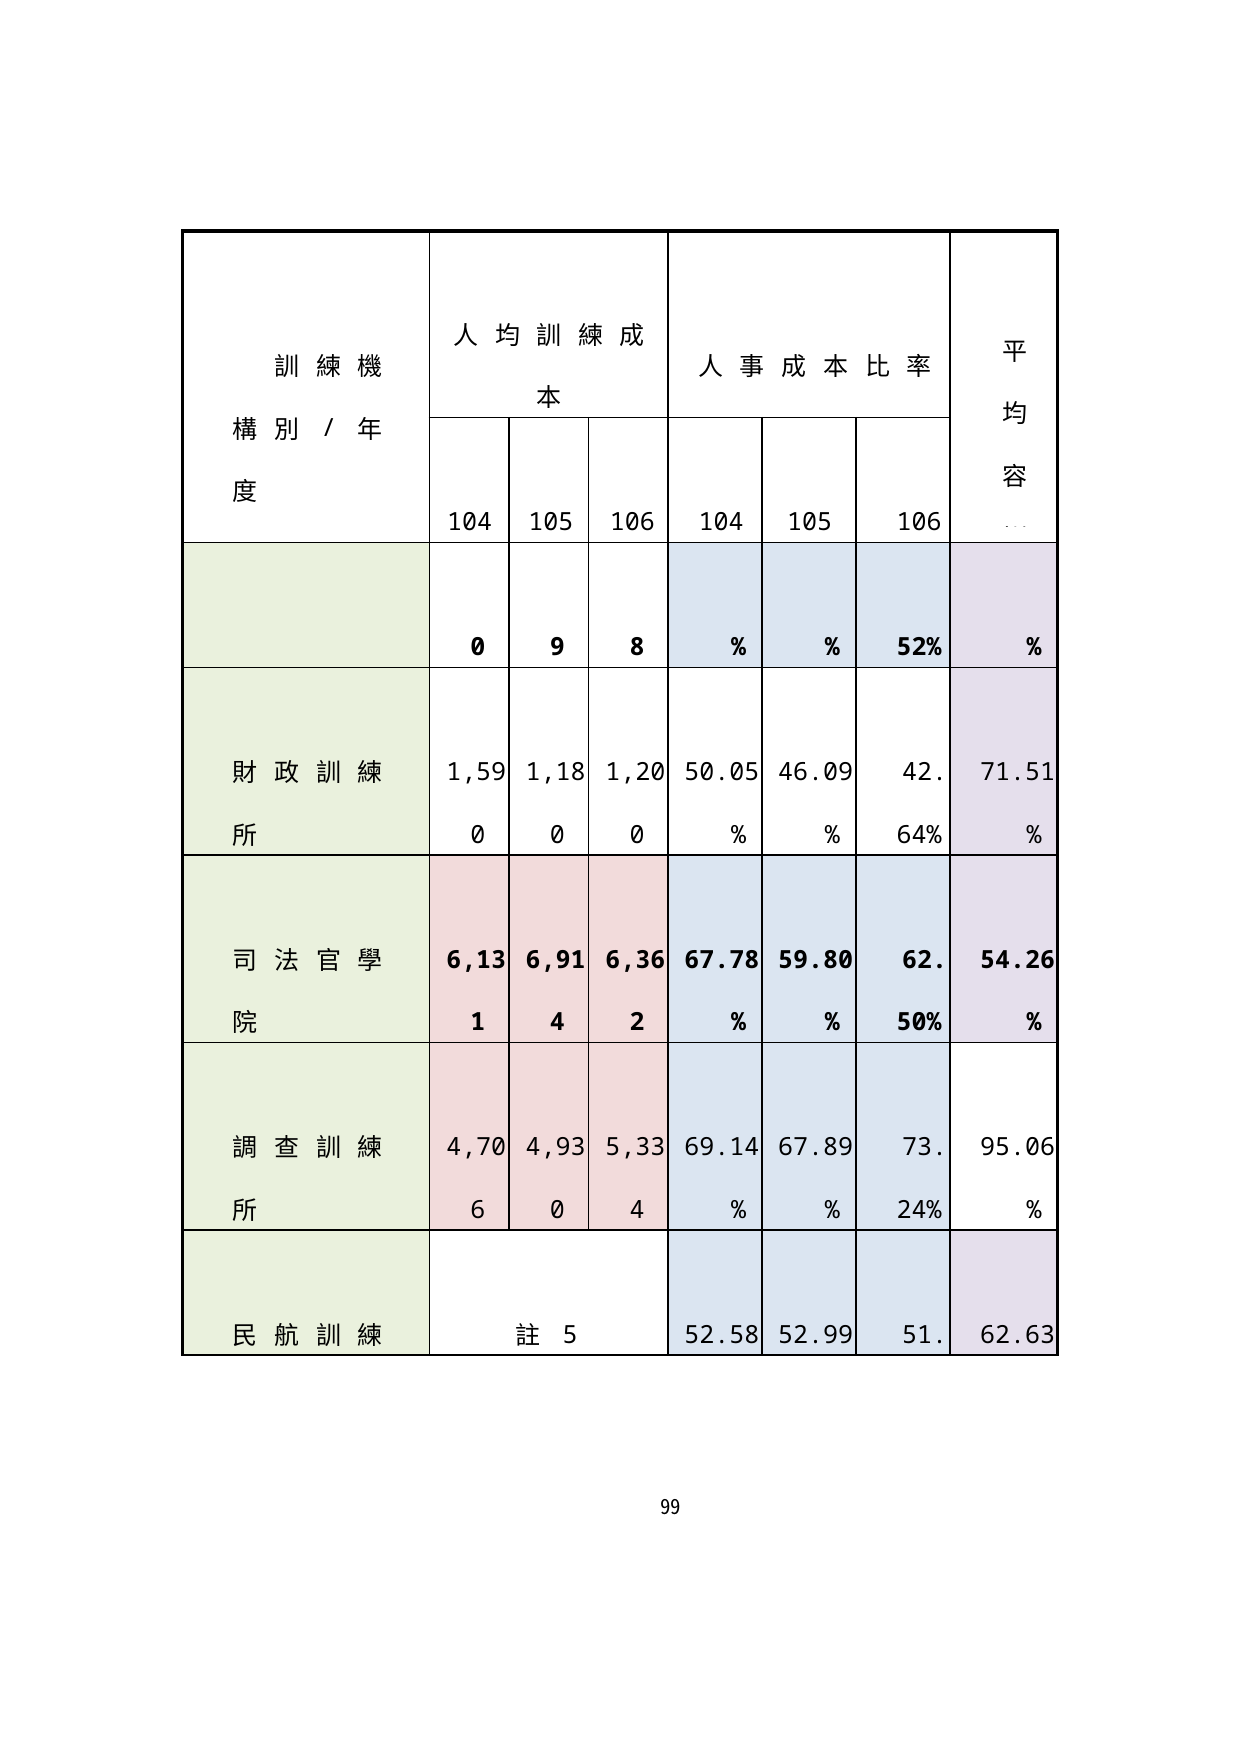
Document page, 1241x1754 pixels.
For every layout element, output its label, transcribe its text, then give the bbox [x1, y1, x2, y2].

table_cell 104 [430, 418, 508, 542]
table_cell 69.14% [669, 1043, 761, 1229]
table_cell 6,914 [510, 856, 588, 1042]
table_header 平均容 訓率 [951, 233, 1056, 542]
table_cell 62.50% [857, 856, 949, 1042]
table_header 訓練機構別/年度 [184, 233, 429, 542]
table_header 人事成本比率 [669, 233, 949, 417]
table_cell 8 [589, 543, 667, 667]
table_cell 52.58 [669, 1231, 761, 1354]
table_cell 4,706 [430, 1043, 508, 1229]
table_cell 0 [430, 543, 508, 667]
table_cell 73.24% [857, 1043, 949, 1229]
table_cell 5,334 [589, 1043, 667, 1229]
table_cell 1,180 [510, 668, 588, 854]
table_cell 民航訓練 [184, 1231, 429, 1354]
table_cell 95.06% [951, 1043, 1056, 1229]
table_cell 46.09% [763, 668, 855, 854]
table_cell 調查訓練所 [184, 1043, 429, 1229]
table_cell 52.99 [763, 1231, 855, 1354]
table_cell 50.05% [669, 668, 761, 854]
table_cell 59.80% [763, 856, 855, 1042]
table_cell 54.26% [951, 856, 1056, 1042]
table_cell % [669, 543, 761, 667]
table_cell [184, 543, 429, 667]
table_cell 9 [510, 543, 588, 667]
table_cell 司法官學院 [184, 856, 429, 1042]
table_cell 42.64% [857, 668, 949, 854]
table_cell 106 [589, 418, 667, 542]
table_cell 104 [669, 418, 761, 542]
table_cell % [951, 543, 1056, 667]
table_cell 4,930 [510, 1043, 588, 1229]
table_cell % [763, 543, 855, 667]
table_cell 1,200 [589, 668, 667, 854]
table_cell 71.51% [951, 668, 1056, 854]
table_cell 67.89% [763, 1043, 855, 1229]
table_cell 67.78% [669, 856, 761, 1042]
table_cell 62.63 [951, 1231, 1056, 1354]
table_cell 財政訓練所 [184, 668, 429, 854]
table_cell 52% [857, 543, 949, 667]
table_cell 註5 [430, 1231, 667, 1354]
table_cell 106 [857, 418, 949, 542]
table_cell 6,131 [430, 856, 508, 1042]
table_header 人均訓練成本 [430, 233, 667, 417]
table_cell 1,590 [430, 668, 508, 854]
table_cell 105 [763, 418, 855, 542]
table_cell 105 [510, 418, 588, 542]
table_cell 6,362 [589, 856, 667, 1042]
table_cell 51. [857, 1231, 949, 1354]
